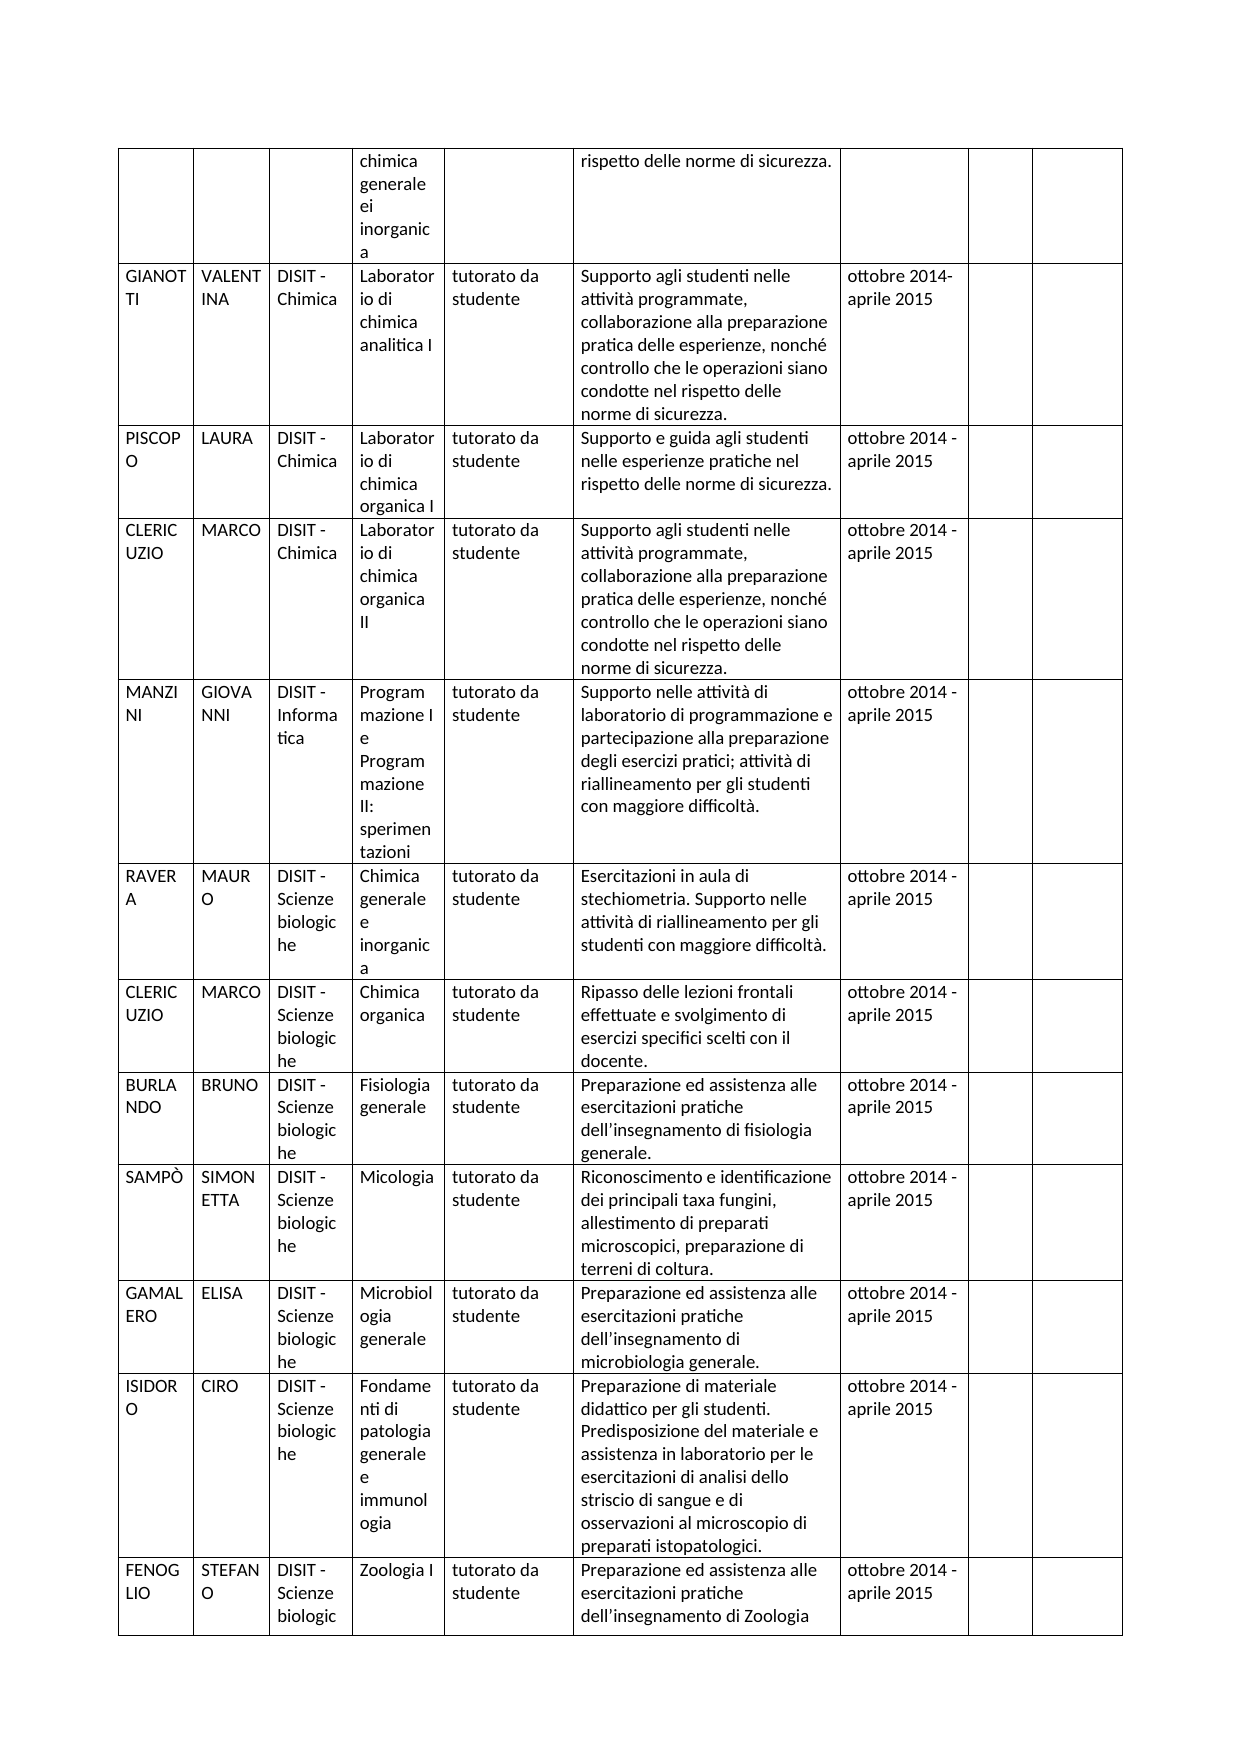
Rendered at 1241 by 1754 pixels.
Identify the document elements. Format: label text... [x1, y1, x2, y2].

table_cell Valentina [194, 264, 269, 425]
table_cell Burlando [119, 1073, 193, 1164]
table_cell Programmazione I e Programmazione II: sperimentazioni [353, 680, 444, 863]
table_cell DISIT - Informatica [270, 680, 352, 863]
table_cell Ripasso delle lezioni frontali effettuate e svolgimento di esercizi specifici scelti con il docente. [574, 980, 840, 1072]
table_cell tutorato da studente [445, 980, 573, 1072]
table_cell ottobre 2014 - aprile 2015 [841, 1558, 968, 1635]
table_cell Gianotti [119, 264, 193, 425]
table_cell [270, 149, 352, 263]
table_cell Manzini [119, 680, 193, 863]
table_cell [969, 1374, 1032, 1557]
table_cell [1033, 264, 1122, 425]
table_cell Riconoscimento e identificazione dei principali taxa fungini, allestimento di preparati microscopici, preparazione di terreni di coltura. [574, 1165, 840, 1280]
table_cell Supporto agli studenti nelle attività programmate, collaborazione alla preparazione pratica delle esperienze, nonché controllo che le operazioni siano condotte nel rispetto delle norme di sicurezza. [574, 519, 840, 679]
table_cell Preparazione ed assistenza alle esercitazioni pratiche dell’insegnamento di microbiologia generale. [574, 1281, 840, 1373]
table_cell Fisiologia generale [353, 1073, 444, 1164]
table_cell Fenoglio [119, 1558, 193, 1635]
table_cell DISIT - Scienze biologiche [270, 864, 352, 979]
table_cell ottobre 2014 - aprile 2015 [841, 426, 968, 517]
table_cell Preparazione ed assistenza alle esercitazioni pratiche dell’insegnamento di fisiologia generale. [574, 1073, 840, 1164]
table_cell Preparazione di materiale didattico per gli studenti. Predisposizione del materiale e assistenza in laboratorio per le esercitazioni di analisi dello striscio di sangue e di osservazioni al microscopio di preparati istopatologici. [574, 1374, 840, 1557]
table_cell Gamalero [119, 1281, 193, 1373]
table_cell [969, 980, 1032, 1072]
table_cell [969, 426, 1032, 517]
table_cell [1033, 1558, 1122, 1635]
table_cell [1033, 980, 1122, 1072]
table_cell Clericuzio [119, 519, 193, 679]
table_cell Marco [194, 519, 269, 679]
table_cell ottobre 2014 - aprile 2015 [841, 1281, 968, 1373]
table_cell Laboratorio di chimica organica II [353, 519, 444, 679]
table_cell ottobre 2014 - aprile 2015 [841, 680, 968, 863]
table_cell ottobre 2014 - aprile 2015 [841, 980, 968, 1072]
table_cell rispetto delle norme di sicurezza. [574, 149, 840, 263]
table_cell DISIT - Scienze biologiche [270, 980, 352, 1072]
table_cell DISIT - Scienze biologic [270, 1558, 352, 1635]
table_cell [1033, 1281, 1122, 1373]
table_cell Giovanni [194, 680, 269, 863]
table_cell [969, 864, 1032, 979]
table_cell [1033, 680, 1122, 863]
table_cell Zoologia I [353, 1558, 444, 1635]
table_cell Marco [194, 980, 269, 1072]
table_cell Microbiologia generale [353, 1281, 444, 1373]
table_cell DISIT - Scienze biologiche [270, 1165, 352, 1280]
table_cell [119, 149, 193, 263]
table_cell DISIT - Scienze biologiche [270, 1374, 352, 1557]
table_cell Fondamenti di patologia generale e immunologia [353, 1374, 444, 1557]
table_cell [1033, 149, 1122, 263]
table_cell Simonetta [194, 1165, 269, 1280]
table_cell [969, 680, 1032, 863]
table_cell [194, 149, 269, 263]
table_cell [969, 149, 1032, 263]
table_cell Piscopo [119, 426, 193, 517]
table_cell tutorato da studente [445, 864, 573, 979]
table_cell tutorato da studente [445, 1558, 573, 1635]
table_cell ottobre 2014- aprile 2015 [841, 264, 968, 425]
table_cell Esercitazioni in aula di stechiometria. Supporto nelle attività di riallineamento per gli studenti con maggiore difficoltà. [574, 864, 840, 979]
table_cell DISIT - Scienze biologiche [270, 1281, 352, 1373]
table_cell Supporto e guida agli studenti nelle esperienze pratiche nel rispetto delle norme di sicurezza. [574, 426, 840, 517]
table_cell [1033, 1374, 1122, 1557]
table_cell Stefano [194, 1558, 269, 1635]
table_cell [841, 149, 968, 263]
table_cell tutorato da studente [445, 1281, 573, 1373]
table_cell tutorato da studente [445, 1165, 573, 1280]
table_cell [969, 264, 1032, 425]
table_cell ottobre 2014 - aprile 2015 [841, 864, 968, 979]
table_cell Mauro [194, 864, 269, 979]
table_cell Ravera [119, 864, 193, 979]
table_cell Chimica organica [353, 980, 444, 1072]
table_cell DISIT - Scienze biologiche [270, 1073, 352, 1164]
table_cell [1033, 1073, 1122, 1164]
table_cell [1033, 1165, 1122, 1280]
table_cell tutorato da studente [445, 680, 573, 863]
table_cell [969, 1558, 1032, 1635]
table_cell Clericuzio [119, 980, 193, 1072]
table_cell [969, 519, 1032, 679]
table_cell tutorato da studente [445, 519, 573, 679]
table_cell Laboratorio di chimica organica I [353, 426, 444, 517]
table_cell Supporto agli studenti nelle attività programmate, collaborazione alla preparazione pratica delle esperienze, nonché controllo che le operazioni siano condotte nel rispetto delle norme di sicurezza. [574, 264, 840, 425]
table_cell Bruno [194, 1073, 269, 1164]
table_cell ottobre 2014 - aprile 2015 [841, 519, 968, 679]
table_cell DISIT - Chimica [270, 426, 352, 517]
table_cell [1033, 426, 1122, 517]
table_cell ottobre 2014 - aprile 2015 [841, 1165, 968, 1280]
table_cell Ciro [194, 1374, 269, 1557]
table_cell tutorato da studente [445, 1073, 573, 1164]
table_cell ottobre 2014 - aprile 2015 [841, 1374, 968, 1557]
table_cell tutorato da studente [445, 1374, 573, 1557]
table_cell [445, 149, 573, 263]
table_cell Laboratorio di chimica analitica I [353, 264, 444, 425]
table_cell Isidoro [119, 1374, 193, 1557]
table_cell [1033, 864, 1122, 979]
table_cell ottobre 2014 - aprile 2015 [841, 1073, 968, 1164]
table_cell DISIT - Chimica [270, 519, 352, 679]
table_cell [969, 1073, 1032, 1164]
table_cell Supporto nelle attività di laboratorio di programmazione e partecipazione alla preparazione degli esercizi pratici; attività di riallineamento per gli studenti con maggiore difficoltà. [574, 680, 840, 863]
table_cell tutorato da studente [445, 264, 573, 425]
table_cell Preparazione ed assistenza alle esercitazioni pratiche dell’insegnamento di Zoologia [574, 1558, 840, 1635]
table_cell Laura [194, 426, 269, 517]
table_cell tutorato da studente [445, 426, 573, 517]
table_cell [1033, 519, 1122, 679]
table_cell Micologia [353, 1165, 444, 1280]
table_cell Sampò [119, 1165, 193, 1280]
table_cell chimica generale ei inorganica [353, 149, 444, 263]
table_cell Elisa [194, 1281, 269, 1373]
table_cell Chimica generale e inorganica [353, 864, 444, 979]
table_cell [969, 1281, 1032, 1373]
table_cell DISIT - Chimica [270, 264, 352, 425]
table_cell [969, 1165, 1032, 1280]
